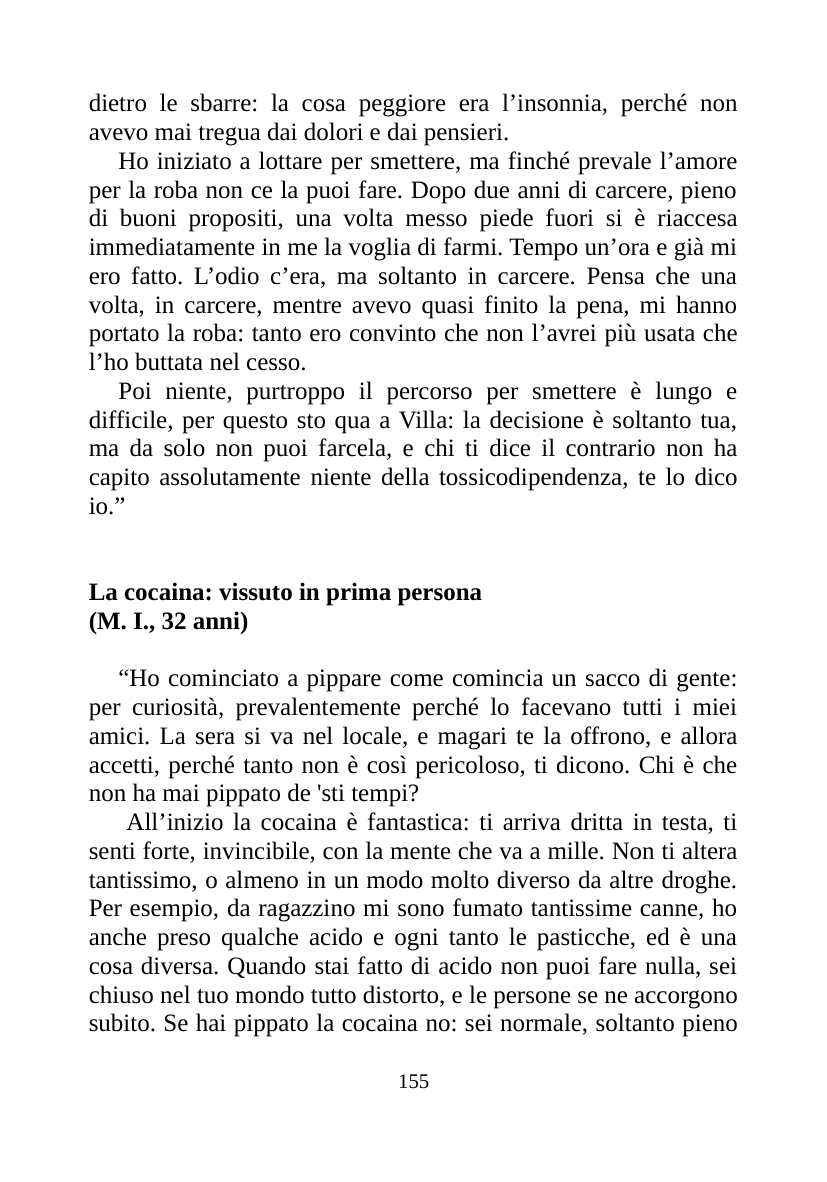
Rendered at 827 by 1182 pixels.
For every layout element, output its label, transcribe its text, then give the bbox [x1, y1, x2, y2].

text Ho iniziato a lottare per smettere, ma finché prevale l’amore per la roba non ce la puoi fare. Dopo due anni di carcere, pieno di buoni propositi, una volta messo piede fuori si è riaccesa immediatamente in me la voglia di farmi. Tempo un’ora e già mi ero fatto. L’odio c’era, ma soltanto in carcere. Pensa che una volta, in carcere, mentre avevo quasi finito la pena, mi hanno portato la roba: tanto ero convinto che non l’avrei più usata che l’ho buttata nel cesso. [88, 146, 738, 376]
text dietro le sbarre: la cosa peggiore era l’insonnia, perché non avevo mai tregua dai dolori e dai pensieri. [88, 88, 738, 146]
subtitle (M. I., 32 anni) [88, 606, 738, 635]
text Poi niente, purtroppo il percorso per smettere è lungo e difficile, per questo sto qua a Villa: la decisione è soltanto tua, ma da solo non puoi farcela, e chi ti dice il contrario non ha capito assolutamente niente della tossicodipendenza, te lo dico io.” [88, 376, 738, 520]
text “Ho cominciato a pippare come comincia un sacco di gente: per curiosità, prevalentemente perché lo facevano tutti i miei amici. La sera si va nel locale, e magari te la offrono, e allora accetti, perché tanto non è così pericoloso, ti dicono. Chi è che non ha mai pippato de 'sti tempi? [88, 663, 738, 807]
subtitle La cocaina: vissuto in prima persona [88, 577, 738, 606]
text All’inizio la cocaina è fantastica: ti arriva dritta in testa, ti senti forte, invincibile, con la mente che va a mille. Non ti altera tantissimo, o almeno in un modo molto diverso da altre droghe. Per esempio, da ragazzino mi sono fumato tantissime canne, ho anche preso qualche acido e ogni tanto le pasticche, ed è una cosa diversa. Quando stai fatto di acido non puoi fare nulla, sei chiuso nel tuo mondo tutto distorto, e le persone se ne accorgono subito. Se hai pippato la cocaina no: sei normale, soltanto pieno [88, 807, 738, 1037]
